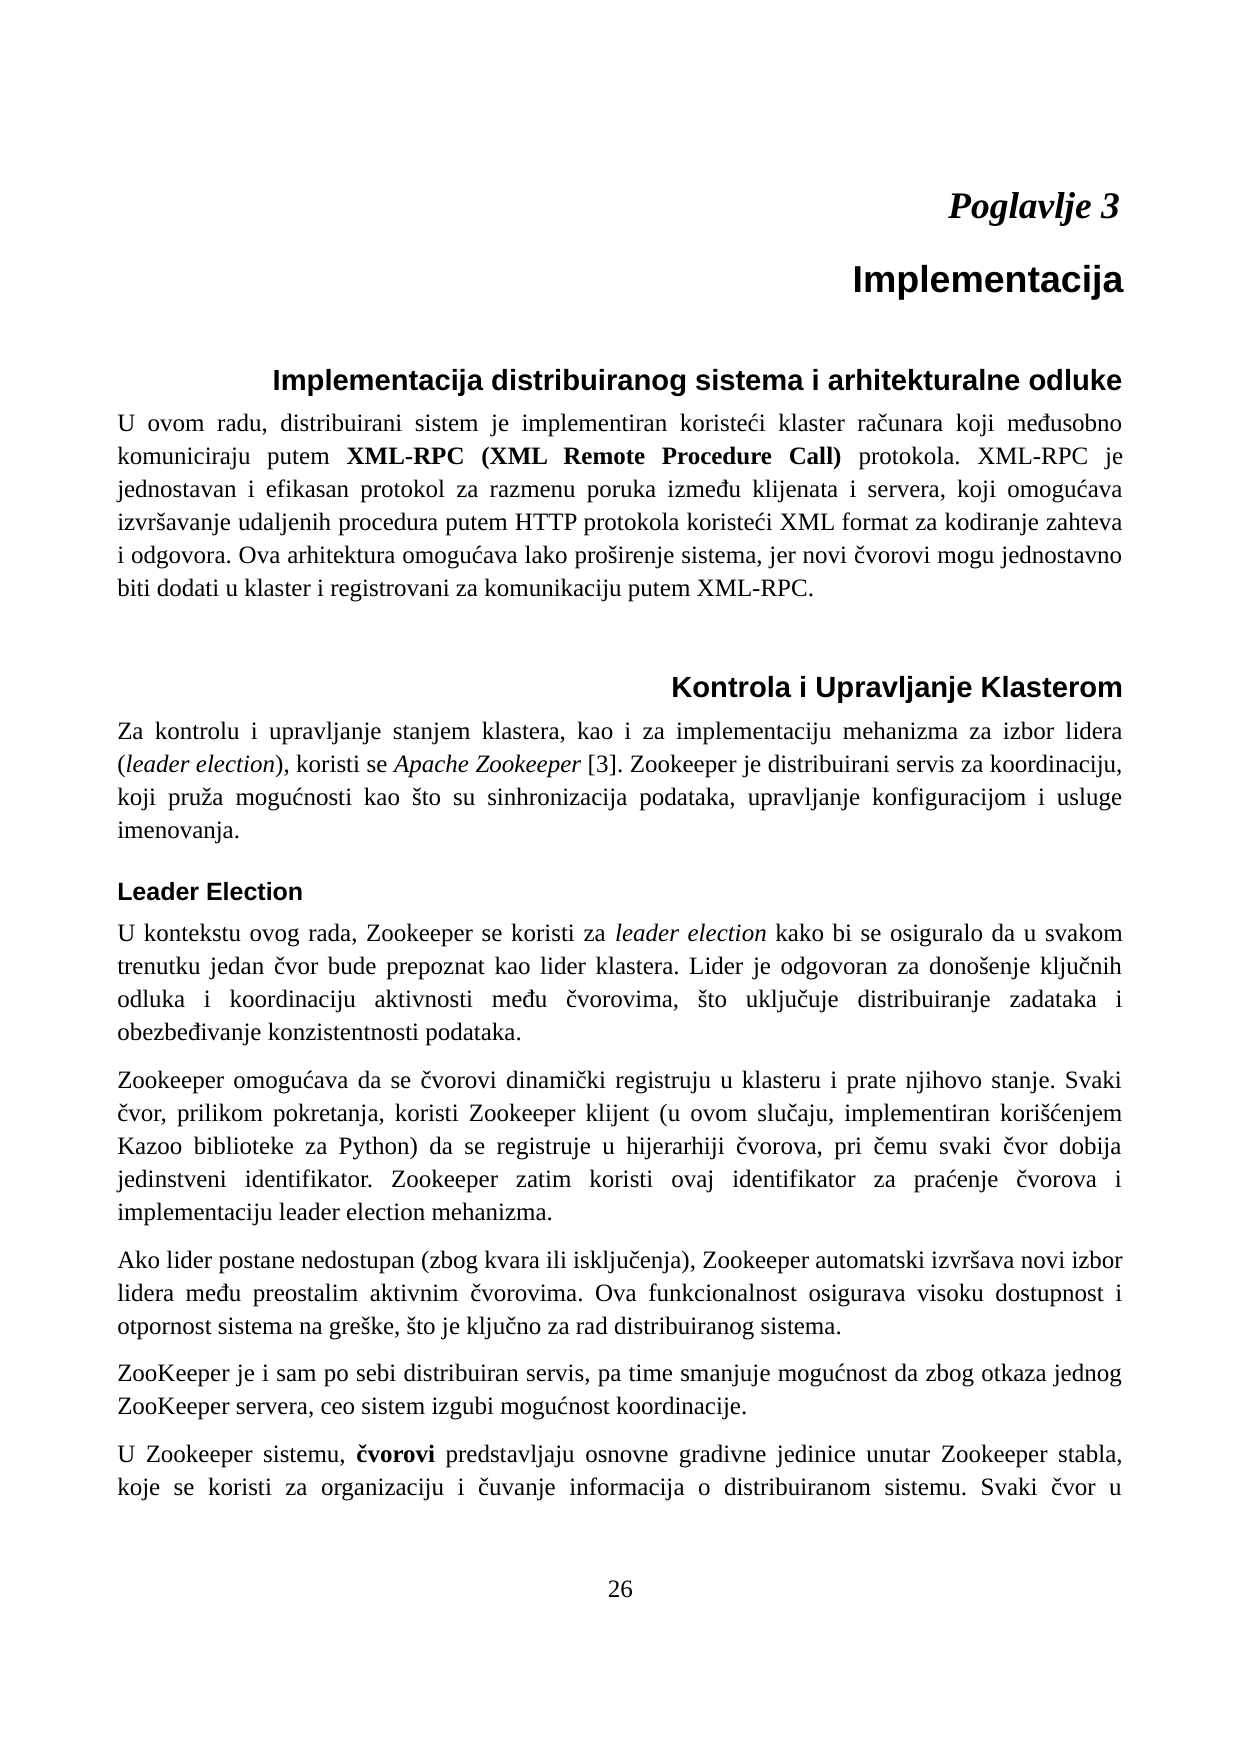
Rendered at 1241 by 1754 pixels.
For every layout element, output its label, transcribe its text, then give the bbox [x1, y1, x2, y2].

text U kontekstu ovog rada, Zookeeper se koristi za leader election kako bi se osiguralo da u svakom trenutku jedan čvor bude prepoznat kao lider klastera. Lider je odgovoran za donošenje ključnih odluka i koordinaciju aktivnosti među čvorovima, što uključuje distribuiranje zadataka i obezbeđivanje konzistentnosti podataka. [117, 918, 1123, 1046]
subtitle Leader Election [117, 877, 1123, 906]
text Za kontrolu i upravljanje stanjem klastera, kao i za implementaciju mehanizma za izbor lidera (leader election), koristi se Apache Zookeeper [3]. Zookeeper je distribuirani servis za koordinaciju, koji pruža mogućnosti kao što su sinhronizacija podataka, upravljanje konfiguracijom i usluge imenovanja. [117, 716, 1123, 844]
text Zookeeper omogućava da se čvorovi dinamički registruju u klasteru i prate njihovo stanje. Svaki čvor, prilikom pokretanja, koristi Zookeeper klijent (u ovom slučaju, implementiran korišćenjem Kazoo biblioteke za Python) da se registruje u hijerarhiji čvorova, pri čemu svaki čvor dobija jedinstveni identifikator. Zookeeper zatim koristi ovaj identifikator za praćenje čvorova i implementaciju leader election mehanizma. [117, 1065, 1123, 1226]
subtitle Implementacija [117, 258, 1123, 301]
text U Zookeeper sistemu, čvorovi predstavljaju osnovne gradivne jedinice unutar Zookeeper stabla, koje se koristi za organizaciju i čuvanje informacija o distribuiranom sistemu. Svaki čvor u [117, 1439, 1123, 1501]
text Ako lider postane nedostupan (zbog kvara ili isključenja), Zookeeper automatski izvršava novi izbor lidera među preostalim aktivnim čvorovima. Ova funkcionalnost osigurava visoku dostupnost i otpornost sistema na greške, što je ključno za rad distribuiranog sistema. [117, 1245, 1123, 1339]
subtitle Kontrola i Upravljanje Klasterom [117, 670, 1123, 704]
text Poglavlje 3 [117, 183, 1123, 226]
text ZooKeeper je i sam po sebi distribuiran servis, pa time smanjuje mogućnost da zbog otkaza jednog ZooKeeper servera, ceo sistem izgubi mogućnost koordinacije. [117, 1358, 1123, 1420]
subtitle Implementacija distribuiranog sistema i arhitekturalne odluke [117, 363, 1123, 396]
text U ovom radu, distribuirani sistem je implementiran koristeći klaster računara koji međusobno komuniciraju putem XML-RPC (XML Remote Procedure Call) protokola. XML-RPC je jednostavan i efikasan protokol za razmenu poruka između klijenata i servera, koji omogućava izvršavanje udaljenih procedura putem HTTP protokola koristeći XML format za kodiranje zahteva i odgovora. Ova arhitektura omogućava lako proširenje sistema, jer novi čvorovi mogu jednostavno biti dodati u klaster i registrovani za komunikaciju putem XML-RPC. [117, 408, 1123, 602]
